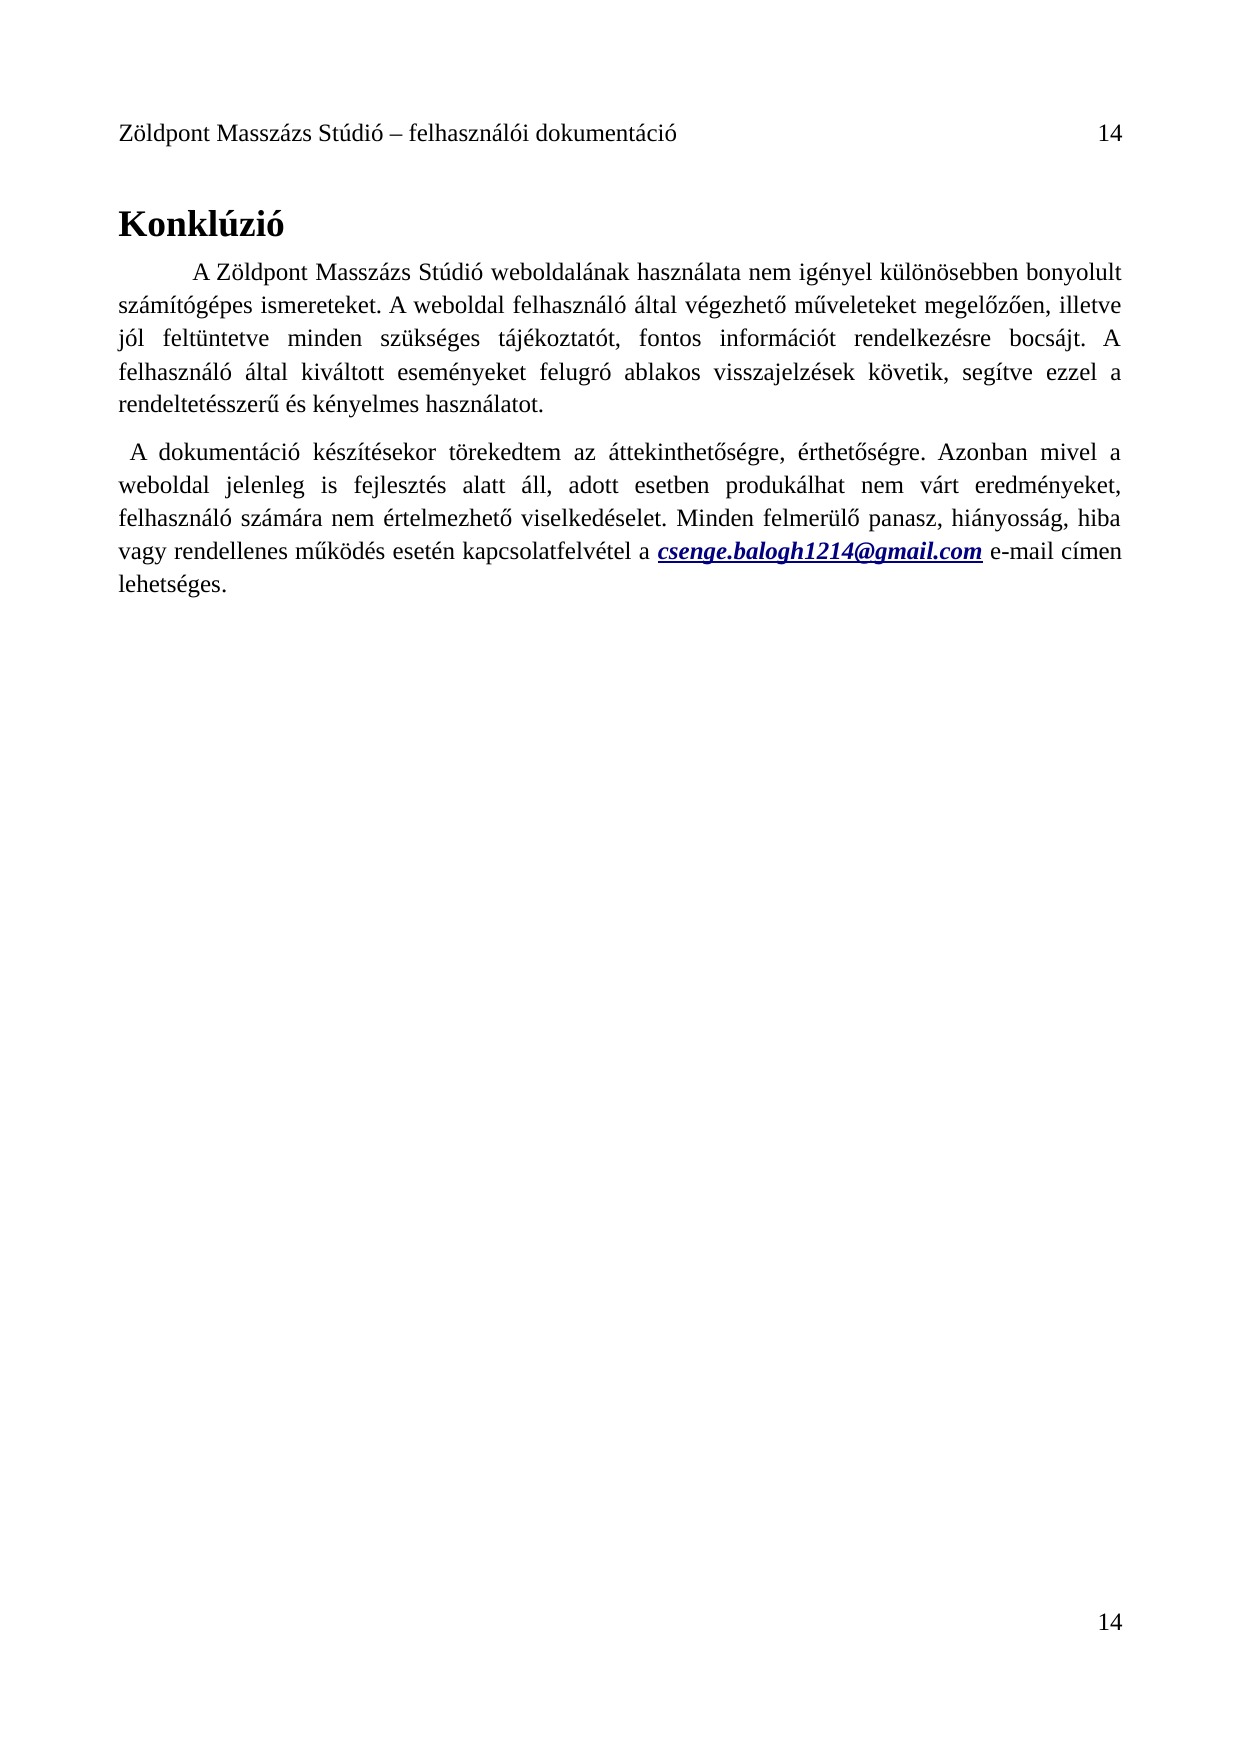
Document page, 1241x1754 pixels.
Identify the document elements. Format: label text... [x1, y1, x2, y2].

text A Zöldpont Masszázs Stúdió weboldalának használata nem igényel különösebben bonyolult számítógépes ismereteket. A weboldal felhasználó által végezhető műveleteket megelőzően, illetve jól feltüntetve minden szükséges tájékoztatót, fontos információt rendelkezésre bocsájt. A felhasználó által kiváltott eseményeket felugró ablakos visszajelzések követik, segítve ezzel a rendeltetésszerű és kényelmes használatot. [118, 257, 1122, 418]
subtitle Konklúzió [118, 202, 1122, 245]
text A dokumentáció készítésekor törekedtem az áttekinthetőségre, érthetőségre. Azonban mivel a weboldal jelenleg is fejlesztés alatt áll, adott esetben produkálhat nem várt eredményeket, felhasználó számára nem értelmezhető viselkedéselet. Minden felmerülő panasz, hiányosság, hiba vagy rendellenes működés esetén kapcsolatfelvétel a csenge.balogh1214@gmail.com e-mail címen lehetséges. [118, 437, 1122, 598]
